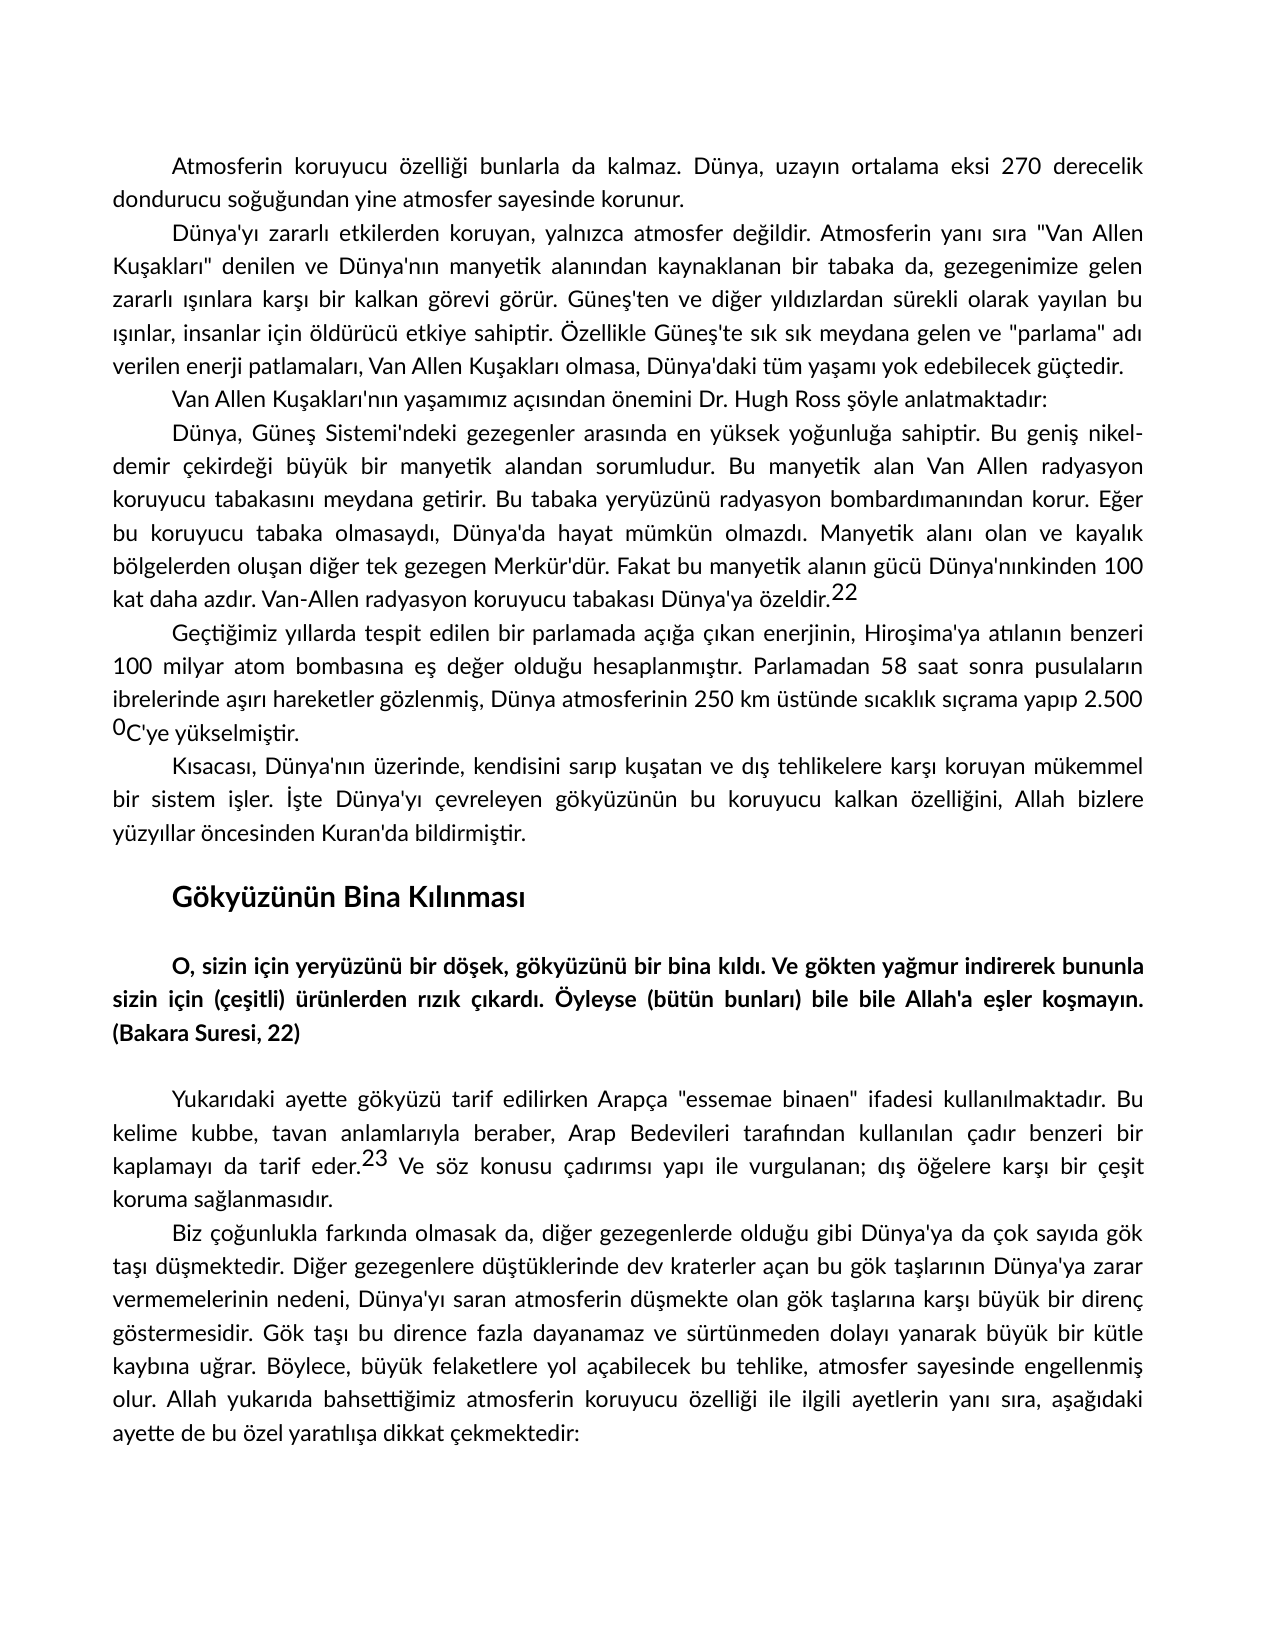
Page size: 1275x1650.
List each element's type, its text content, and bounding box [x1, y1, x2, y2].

text Atmosferin koruyucu özelliği bunlarla da kalmaz. Dünya, uzayın ortalama eksi 270 derecelik dondurucu soğuğundan yine atmosfer sayesinde korunur. [112, 148, 1145, 214]
text Gökyüzünün Bina Kılınması [112, 881, 1145, 914]
text Van Allen Kuşakları'nın yaşamımız açısından önemini Dr. Hugh Ross şöyle anlatmaktadır: [112, 381, 1145, 414]
text Biz çoğunlukla farkında olmasak da, diğer gezegenlerde olduğu gibi Dünya'ya da çok sayıda gök taşı düşmektedir. Diğer gezegenlere düştüklerinde dev kraterler açan bu gök taşlarının Dünya'ya zarar vermemelerinin nedeni, Dünya'yı saran atmosferin düşmekte olan gök taşlarına karşı büyük bir direnç göstermesidir. Gök taşı bu dirence fazla dayanamaz ve sürtünmeden dolayı yanarak büyük bir kütle kaybına uğrar. Böylece, büyük felaketlere yol açabilecek bu tehlike, atmosfer sayesinde engellenmiş olur. Allah yukarıda bahsettiğimiz atmosferin koruyucu özelliği ile ilgili ayetlerin yanı sıra, aşağıdaki ayette de bu özel yaratılışa dikkat çekmektedir: [112, 1214, 1145, 1448]
text Dünya'yı zararlı etkilerden koruyan, yalnızca atmosfer değildir. Atmosferin yanı sıra "Van Allen Kuşakları" denilen ve Dünya'nın manyetik alanından kaynaklanan bir tabaka da, gezegenimize gelen zararlı ışınlara karşı bir kalkan görevi görür. Güneş'ten ve diğer yıldızlardan sürekli olarak yayılan bu ışınlar, insanlar için öldürücü etkiye sahiptir. Özellikle Güneş'te sık sık meydana gelen ve "parlama" adı verilen enerji patlamaları, Van Allen Kuşakları olmasa, Dünya'daki tüm yaşamı yok edebilecek güçtedir. [112, 214, 1145, 381]
text Kısacası, Dünya'nın üzerinde, kendisini sarıp kuşatan ve dış tehlikelere karşı koruyan mükemmel bir sistem işler. İşte Dünya'yı çevreleyen gökyüzünün bu koruyucu kalkan özelliğini, Allah bizlere yüzyıllar öncesinden Kuran'da bildirmiştir. [112, 748, 1145, 848]
text Geçtiğimiz yıllarda tespit edilen bir parlamada açığa çıkan enerjinin, Hiroşima'ya atılanın benzeri 100 milyar atom bombasına eş değer olduğu hesaplanmıştır. Parlamadan 58 saat sonra pusulaların ibrelerinde aşırı hareketler gözlenmiş, Dünya atmosferinin 250 km üstünde sıcaklık sıçrama yapıp 2.500 0C'ye yükselmiştir. [112, 614, 1145, 748]
text Dünya, Güneş Sistemi'ndeki gezegenler arasında en yüksek yoğunluğa sahiptir. Bu geniş nikel-demir çekirdeği büyük bir manyetik alandan sorumludur. Bu manyetik alan Van Allen radyasyon koruyucu tabakasını meydana getirir. Bu tabaka yeryüzünü radyasyon bombardımanından korur. Eğer bu koruyucu tabaka olmasaydı, Dünya'da hayat mümkün olmazdı. Manyetik alanı olan ve kayalık bölgelerden oluşan diğer tek gezegen Merkür'dür. Fakat bu manyetik alanın gücü Dünya'nınkinden 100 kat daha azdır. Van-Allen radyasyon koruyucu tabakası Dünya'ya özeldir.22 [112, 414, 1145, 614]
text Yukarıdaki ayette gökyüzü tarif edilirken Arapça "essemae binaen" ifadesi kullanılmaktadır. Bu kelime kubbe, tavan anlamlarıyla beraber, Arap Bedevileri tarafından kullanılan çadır benzeri bir kaplamayı da tarif eder.23 Ve söz konusu çadırımsı yapı ile vurgulanan; dış öğelere karşı bir çeşit koruma sağlanmasıdır. [112, 1081, 1145, 1214]
text O, sizin için yeryüzünü bir döşek, gökyüzünü bir bina kıldı. Ve gökten yağmur indirerek bununla sizin için (çeşitli) ürünlerden rızık çıkardı. Öyleyse (bütün bunları) bile bile Allah'a eşler koşmayın. (Bakara Suresi, 22) [112, 948, 1145, 1048]
